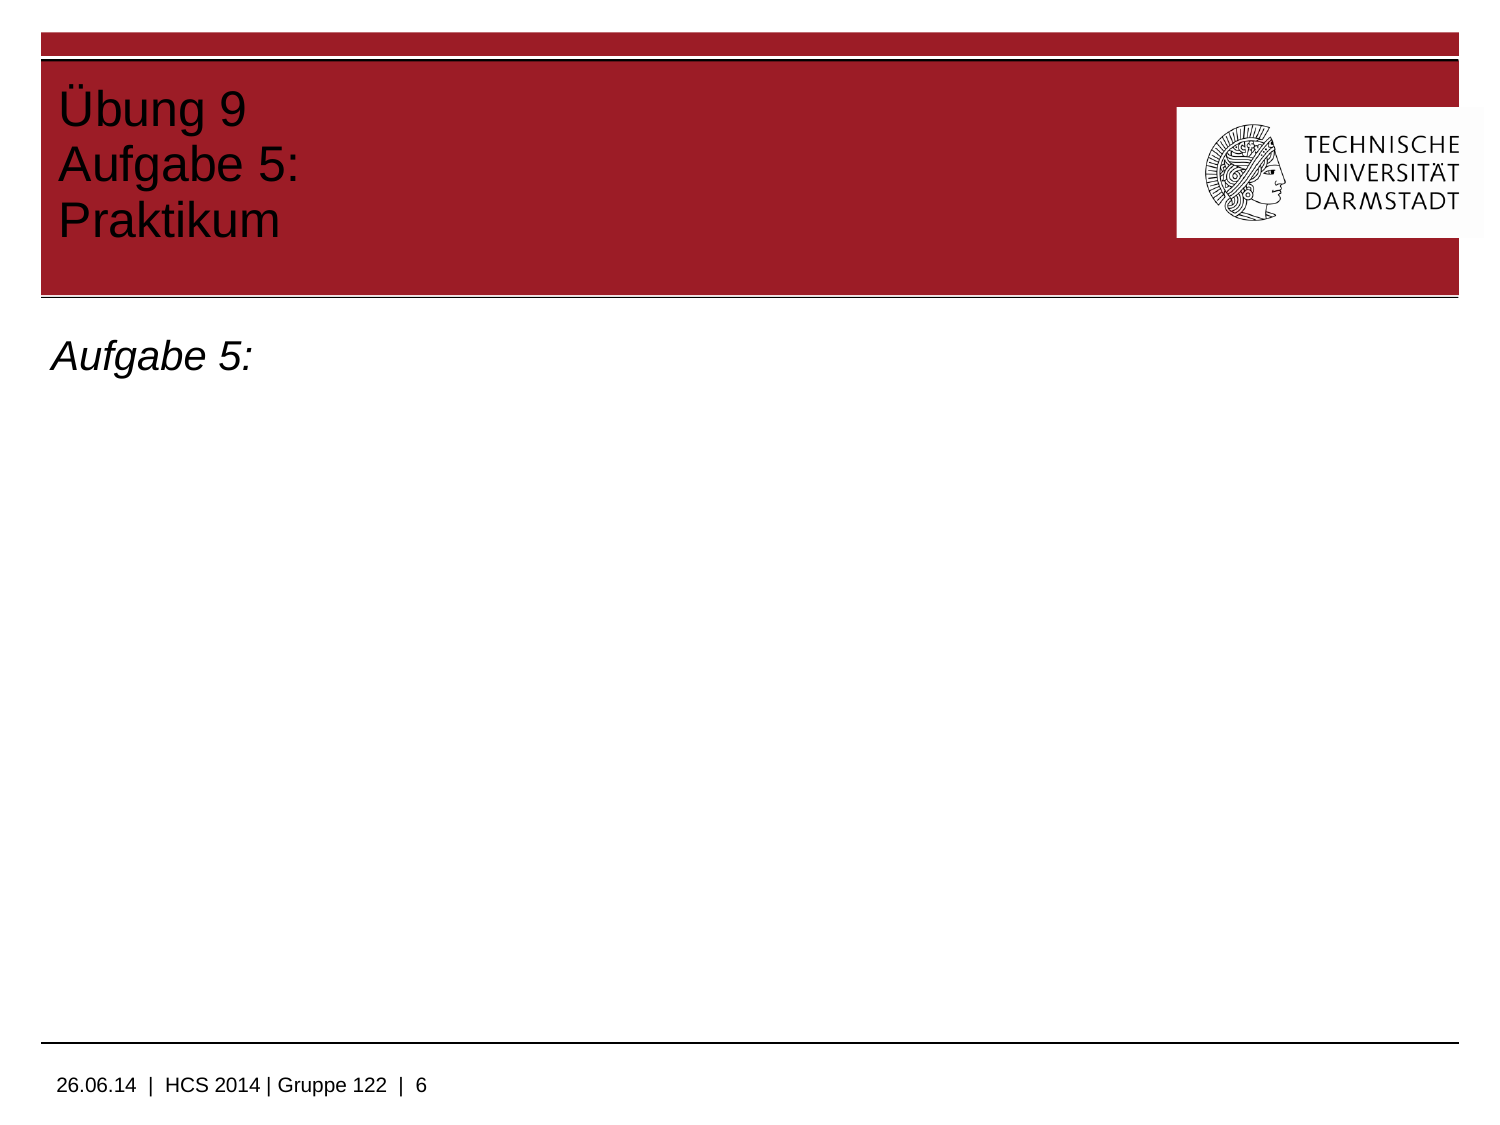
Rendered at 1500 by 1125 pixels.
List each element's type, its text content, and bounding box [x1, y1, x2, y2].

picture [1176, 107, 1484, 238]
title Übung 9 Aufgabe 5: Praktikum [59, 80, 1149, 249]
list Aufgabe 5: [51, 313, 1444, 1011]
